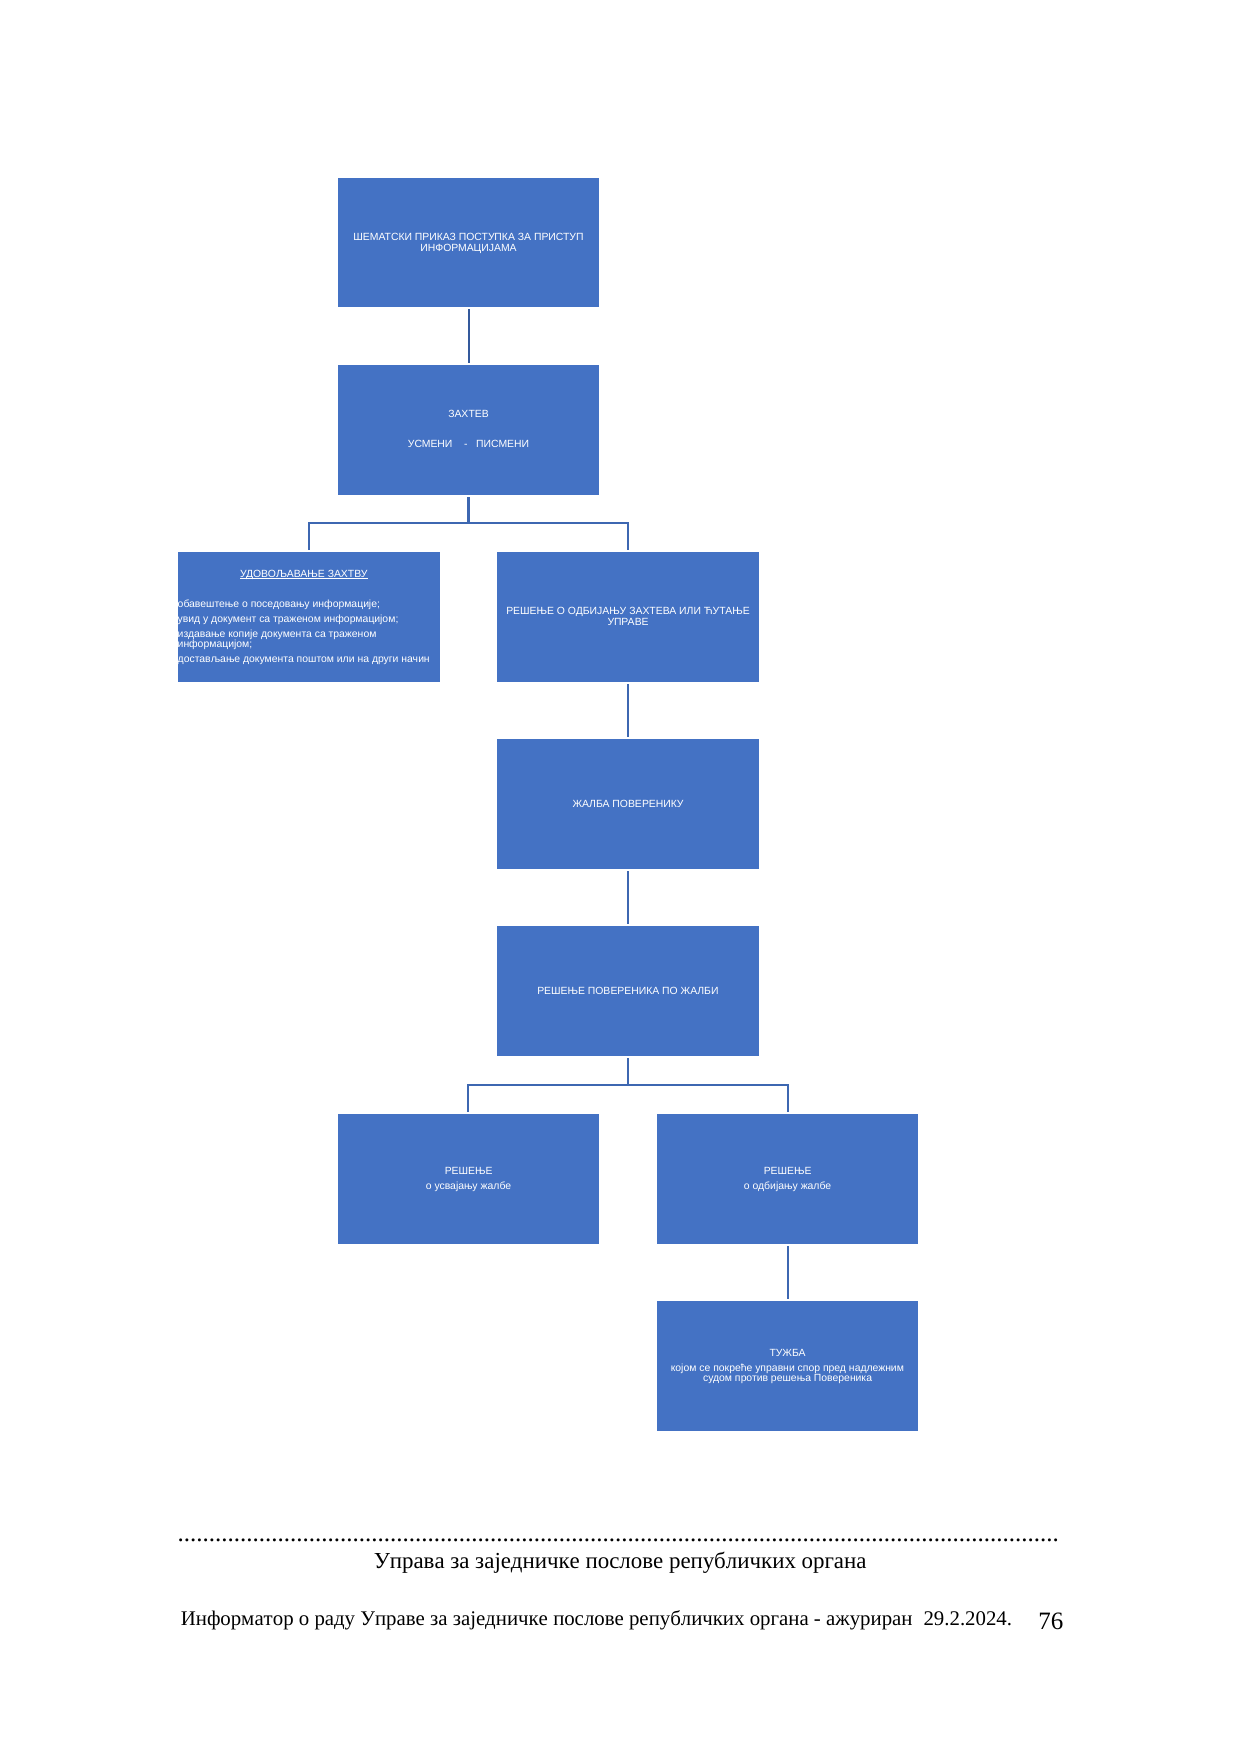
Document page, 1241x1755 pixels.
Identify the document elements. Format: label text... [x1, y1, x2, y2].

text ............................................................................................................................................. [177, 1518, 1063, 1547]
text Управа за заједничке послове републичких органа [177, 1547, 1063, 1573]
